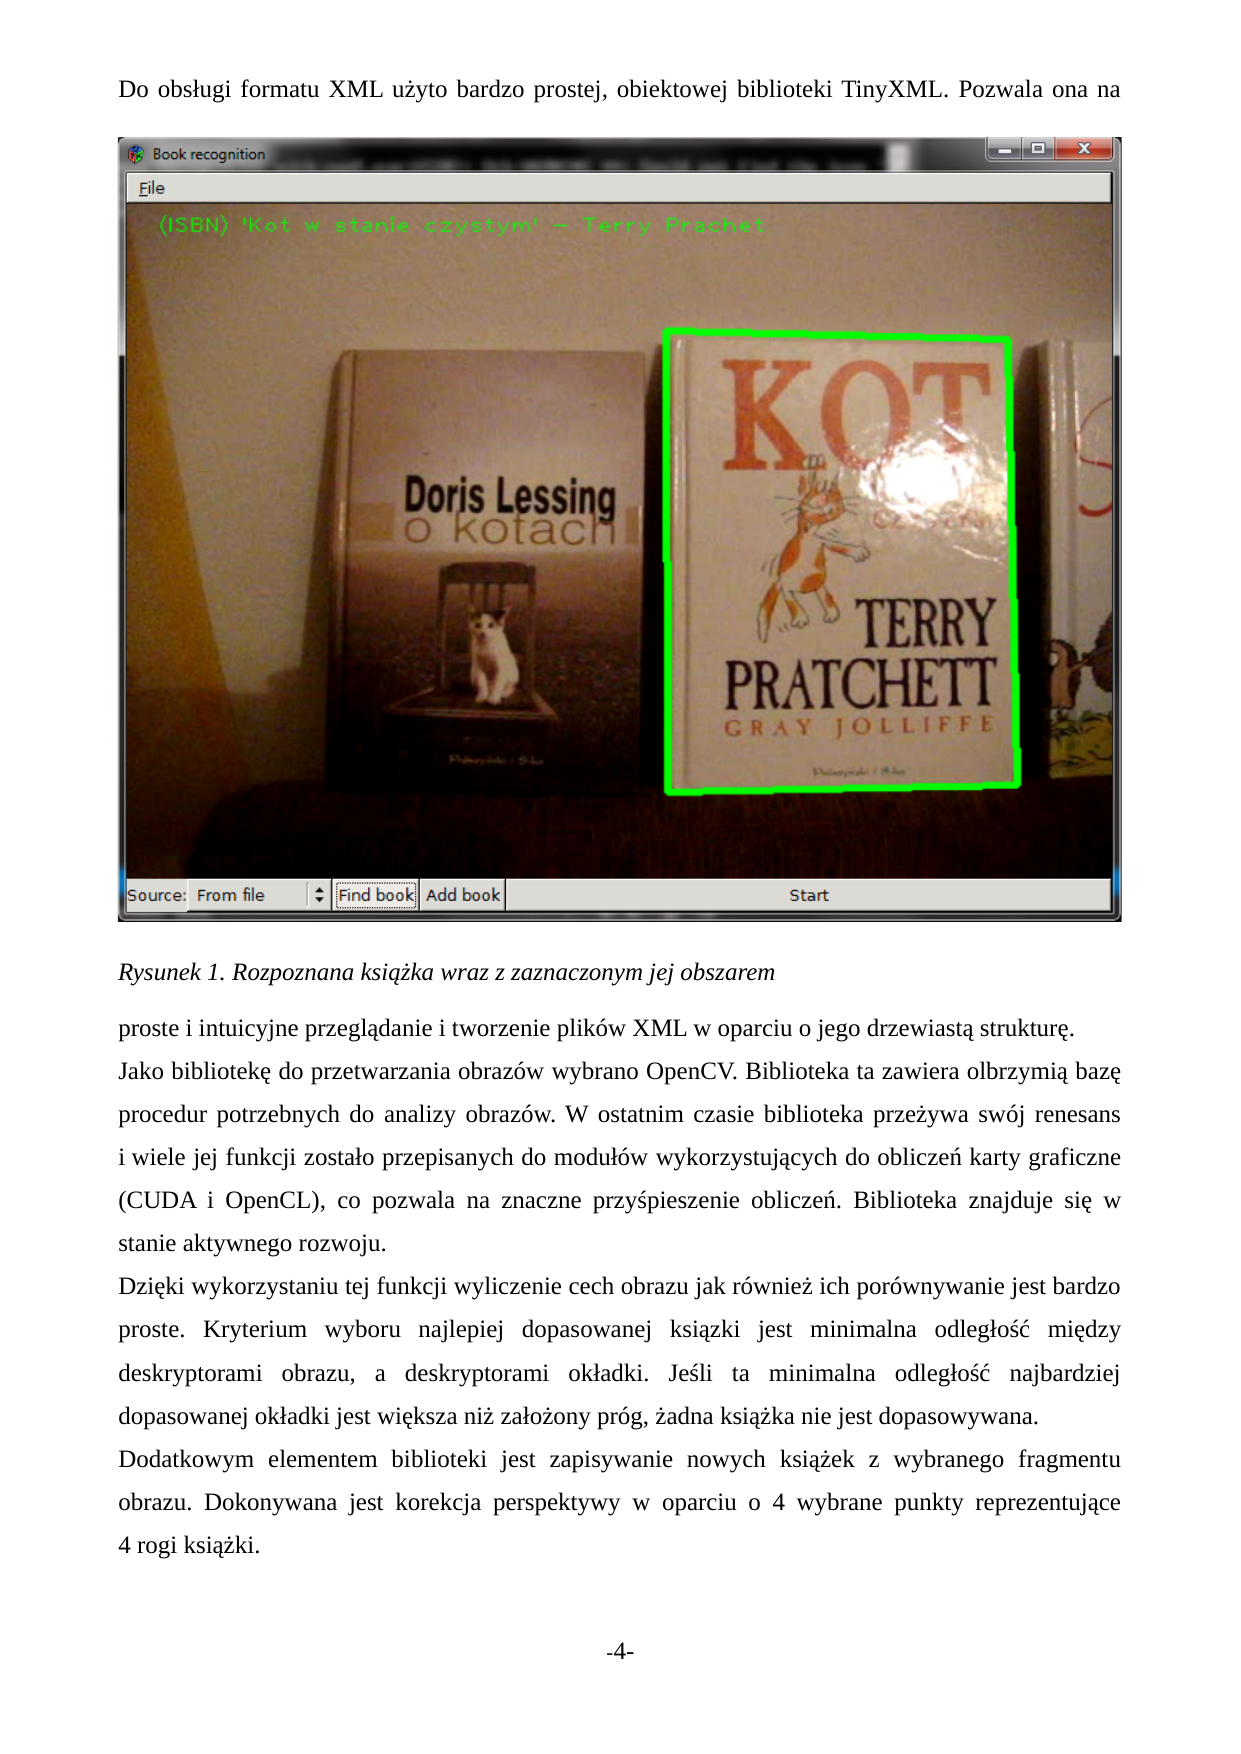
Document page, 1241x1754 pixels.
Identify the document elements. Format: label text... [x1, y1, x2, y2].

text [118, 922, 1122, 957]
text Dodatkowym elementem biblioteki jest zapisywanie nowych książek z wybranego fragmentu obrazu. Dokonywana jest korekcja perspektywy w oparciu o 4 wybrane punkty reprezentujące 4 rogi książki. [118, 1444, 1122, 1559]
text Jako bibliotekę do przetwarzania obrazów wybrano OpenCV. Biblioteka ta zawiera olbrzymią bazę procedur potrzebnych do analizy obrazów. W ostatnim czasie biblioteka przeżywa swój renesans i wiele jej funkcji zostało przepisanych do modułów wykorzystujących do obliczeń karty graficzne (CUDA i OpenCL), co pozwala na znaczne przyśpieszenie obliczeń. Biblioteka znajduje się w stanie aktywnego rozwoju. [118, 1056, 1122, 1257]
text Rysunek 1. Rozpoznana książka wraz z zaznaczonym jej obszarem [118, 957, 1122, 986]
text Do obsługi formatu XML użyto bardzo prostej, obiektowej biblioteki TinyXML. Pozwala ona na [118, 74, 1122, 137]
text proste i intuicyjne przeglądanie i tworzenie plików XML w oparciu o jego drzewiastą strukturę. [118, 986, 1122, 1041]
text Dzięki wykorzystaniu tej funkcji wyliczenie cech obrazu jak również ich porównywanie jest bardzo proste. Kryterium wyboru najlepiej dopasowanej ksiązki jest minimalna odległość między deskryptorami obrazu, a deskryptorami okładki. Jeśli ta minimalna odległość najbardziej dopasowanej okładki jest większa niż założony próg, żadna książka nie jest dopasowywana. [118, 1271, 1122, 1429]
